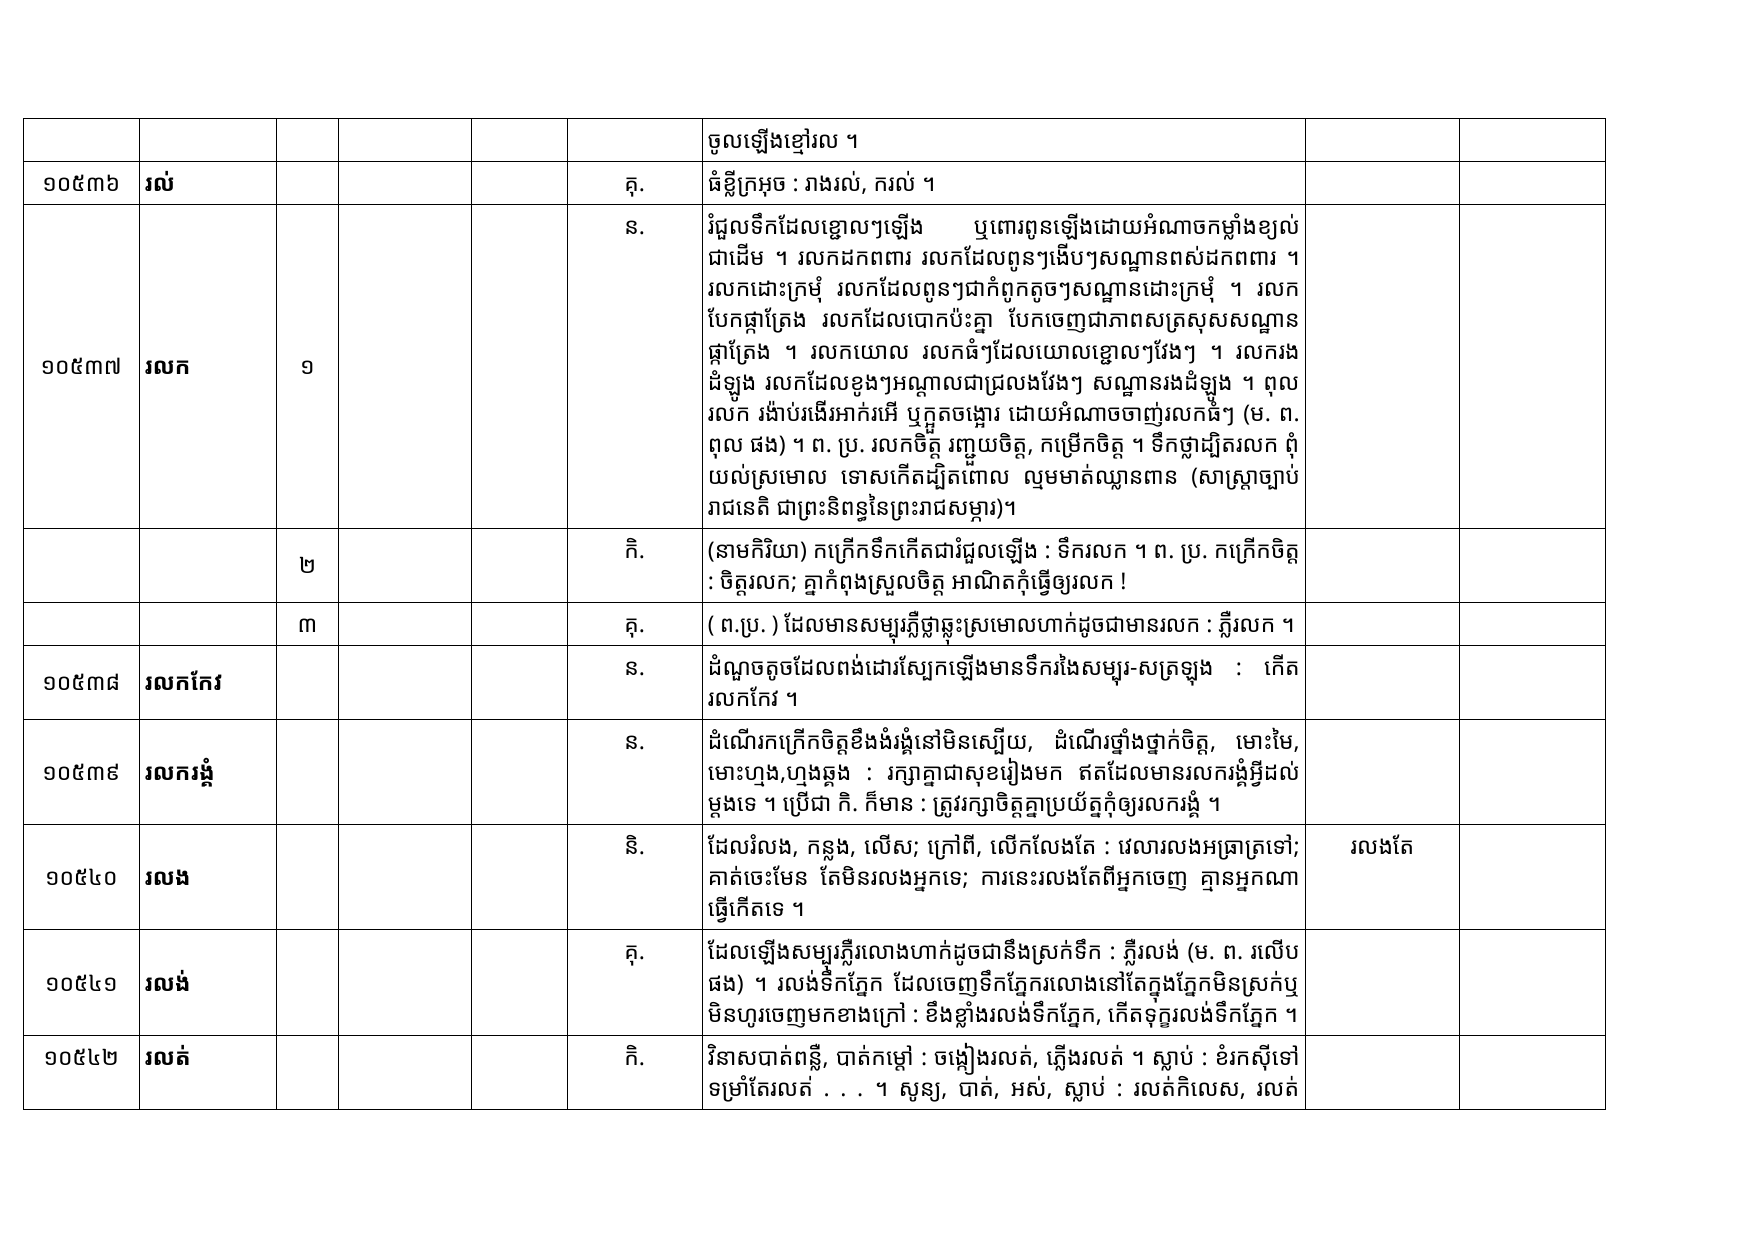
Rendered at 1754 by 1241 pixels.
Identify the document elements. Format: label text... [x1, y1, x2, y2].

table_cell [277, 162, 338, 204]
table_cell [1306, 1036, 1459, 1109]
table_cell [339, 646, 471, 719]
table_cell វិនាស​បាត់​ពន្លឺ, បាត់​កម្ដៅ : ចង្កៀង​រលត់, ភ្លើង​រលត់ ។ ស្លាប់ : ខំ​រក​ស៊ី​ទៅ ទម្រាំ​តែ​រលត់ . . . ។ សូន្យ, បាត់, អស់, ស្លាប់ : រលត់​កិលេស, រលត់​ [703, 1036, 1305, 1109]
table_cell [140, 603, 276, 645]
table_cell រលង​តែ [1306, 825, 1459, 929]
table_cell [472, 720, 567, 824]
table_cell រំជួល​ទឹក​ដែល​ខ្ជោល​ៗ​ឡើង ឬ​ពោរ​ពូន​ឡើង​ដោយ​អំណាច​កម្លាំង​ខ្យល់​ជាដើម ។ រលក​ដក​ពពារ រលក​ដែល​ពូន​ៗ​ងើប​ៗ​សណ្ឋាន​ពស់​ដក​ពពារ ។ រលក​ដោះ​ក្រមុំ រលក​ដែល​ពូន​ៗ​ជា​កំពូក​តូច​ៗ​សណ្ឋាន​ដោះ​ក្រមុំ ។ រលក​បែក​ផ្កា​ត្រែង រលក​ដែល​បោក​ប៉ះ​គ្នា បែក​ចេញ​ជា​ភាព​ស​ត្រសុស​សណ្ឋាន​ផ្កា​ត្រែង ។ រលក​យោល​ រលក​ធំ​ៗ​ដែល​យោល​ខ្ជោល​ៗ​វែង​ៗ ។ រលក​រង​ដំឡូង រលក​ដែល​ខូង​ៗ​អណ្ដាល​ជា​ជ្រលង​វែង​ៗ សណ្ឋាន​រង​ដំឡូង ។ ពុល​រលក រង៉ាប់​រងើរ​អាក់​រអើ ឬ​ក្អួត​ចង្អោរ ដោយ​អំណាច​ចាញ់​រលក​ធំ​ៗ (ម. ព. ពុល ផង) ។ ព. ប្រ. រលក​ចិត្ត រញ្ជួយ​ចិត្ត, កម្រើក​ចិត្ត ។ ទឹក​ថ្លា​ដ្បិត​រលក ពុំ​យល់​ស្រមោល ទោស​កើត​ដ្បិត​ពោល ល្មម​មាត់​ឈ្លានពាន (សាស្រ្តា​ច្បាប់ រាជ​នេតិ ជា​ព្រះ​និពន្ធ​នៃ​ព្រះ​រាជ​សម្ភារ)។ [703, 205, 1305, 528]
table_cell [472, 205, 567, 528]
table_cell ( ព.ប្រ. ) ដែល​មាន​សម្បុរ​ភ្លឺ​ថ្លា​ឆ្លុះ​ស្រមោល​ហាក់​ដូច​ជា​មាន​រលក : ភ្លឺ​រលក ។ [703, 603, 1305, 645]
table_cell [24, 529, 139, 602]
table_cell [339, 1036, 471, 1109]
table_cell [1306, 529, 1459, 602]
table_cell [1460, 162, 1605, 204]
table_cell [24, 603, 139, 645]
table_cell ២ [277, 529, 338, 602]
table_cell កិ. [568, 529, 702, 602]
table_cell [1460, 1036, 1605, 1109]
table_cell [1460, 720, 1605, 824]
table_cell គុ. [568, 162, 702, 204]
table_cell [1460, 825, 1605, 929]
table_cell [140, 529, 276, 602]
table_cell [472, 1036, 567, 1109]
table_cell [1460, 930, 1605, 1035]
table_cell ១ [277, 205, 338, 528]
table_cell [277, 930, 338, 1035]
table_cell និ. [568, 825, 702, 929]
table_cell [472, 162, 567, 204]
table_cell [472, 825, 567, 929]
table_cell ១០៥៤០ [24, 825, 139, 929]
table_cell រលក​កែវ [140, 646, 276, 719]
table_cell រលក [140, 205, 276, 528]
table_cell [277, 119, 338, 161]
table_cell [1460, 646, 1605, 719]
table_cell [568, 119, 702, 161]
table_cell ដែល​រំលង, កន្លង, លើស; ក្រៅ​ពី, លើក​លែង​តែ : វេលា​រលង​អធ្រាត្រ​ទៅ; គាត់​ចេះ​មែន តែ​មិន​រលង​អ្នក​ទេ; ការ​នេះ​រលង​តែ​ពី​អ្នក​ចេញ គ្មាន​អ្នក​ណា​ធ្វើ​កើត​ទេ ។ [703, 825, 1305, 929]
table_cell ៣ [277, 603, 338, 645]
table_cell [1460, 529, 1605, 602]
table_cell [1306, 162, 1459, 204]
table_cell [472, 119, 567, 161]
table_cell [339, 930, 471, 1035]
table_cell [339, 720, 471, 824]
table_cell [472, 529, 567, 602]
table_cell [277, 825, 338, 929]
table_cell ន. [568, 205, 702, 528]
table_cell ដែល​ឡើង​សម្បុរ​ភ្លឺ​រលោង​ហាក់​ដូច​ជា​នឹង​ស្រក់​ទឹក : ភ្លឺ​រលង់ (ម. ព. រលើប ផង) ។ រលង់​ទឹក​ភ្នែក ដែល​ចេញ​ទឹក​ភ្នែក​រលោង​នៅ​តែ​ក្នុង​ភ្នែក​មិន​ស្រក់​ឬ​មិន​ហូរ​ចេញ​មក​ខាង​ក្រៅ : ខឹង​ខ្លាំង​រលង់​ទឹក​ភ្នែក, កើត​ទុក្ខ​រលង់​ទឹក​ភ្នែក ។ [703, 930, 1305, 1035]
table_cell (នាម​កិរិយា) កក្រើក​ទឹក​កើត​ជា​រំជួល​ឡើង : ទឹក​រលក ។ ព. ប្រ. កក្រើក​ចិត្ត : ចិត្ត​រលក; គ្នា​កំពុង​ស្រួល​ចិត្ត អាណិត​កុំ​ធ្វើ​ឲ្យ​រលក ! [703, 529, 1305, 602]
table_cell [1306, 119, 1459, 161]
table_cell [1460, 205, 1605, 528]
table_cell រលង់ [140, 930, 276, 1035]
table_cell ដំណួច​តូច​ដែល​ពង់​ដោរ​ស្បែក​ឡើង​មាន​ទឹក​រងៃ​សម្បុរ-ស​ត្រឡុង : កើត​រលក​កែវ ។ [703, 646, 1305, 719]
table_cell [1306, 930, 1459, 1035]
table_cell ន. [568, 646, 702, 719]
table_cell [1306, 646, 1459, 719]
table_cell គុ. [568, 603, 702, 645]
table_cell ១០៥៤១ [24, 930, 139, 1035]
table_cell ១០៥៣៧ [24, 205, 139, 528]
table_cell [472, 603, 567, 645]
table_cell ១០៥៤២ [24, 1036, 139, 1109]
table_cell កិ. [568, 1036, 702, 1109]
table_cell [339, 162, 471, 204]
table_cell [140, 119, 276, 161]
table_cell [24, 119, 139, 161]
table_cell ដំណើរ​កក្រើក​ចិត្ត​ខឹង​ងំ​រង្គំ​នៅ​មិន​ស្បើយ, ដំណើរ​ថ្នាំង​ថ្នាក់​ចិត្ត, មោះ​មៃ, មោះ​ហ្មង,ហ្មង​ឆ្គង : រក្សា​គ្នា​ជា​សុខ​រៀង​មក ឥត​ដែល​មាន​រលក​រង្គំ​អ្វី​ដល់​ម្ដង​ទេ ។ ប្រើ​ជា កិ. ក៏​មាន : ត្រូវ​រក្សា​ចិត្ត​គ្នា​ប្រយ័ត្ន​កុំ​ឲ្យ​រលក​រង្គំ ។ [703, 720, 1305, 824]
table_cell ១០៥៣៩ [24, 720, 139, 824]
table_cell [339, 205, 471, 528]
table_cell រលក​រង្គំ [140, 720, 276, 824]
table_cell ចូល​ឡើង​ខ្មៅ​រល ។ [703, 119, 1305, 161]
table_cell [1306, 720, 1459, 824]
table_cell [339, 603, 471, 645]
table_cell រល់ [140, 162, 276, 204]
table_cell រលត់ [140, 1036, 276, 1109]
table_cell [1306, 603, 1459, 645]
table_cell [277, 1036, 338, 1109]
table_cell [1460, 119, 1605, 161]
table_cell [1460, 603, 1605, 645]
table_cell [277, 720, 338, 824]
table_cell [472, 930, 567, 1035]
table_cell ន. [568, 720, 702, 824]
table_cell គុ. [568, 930, 702, 1035]
table_cell [339, 825, 471, 929]
table_cell [472, 646, 567, 719]
table_cell ១០៥៣៨ [24, 646, 139, 719]
table_cell [339, 529, 471, 602]
table_cell [339, 119, 471, 161]
table_cell [277, 646, 338, 719]
table_cell [1306, 205, 1459, 528]
table_cell ធំ​ខ្លី​ក្រអុច : រាង​រល់, ក​រល់ ។ [703, 162, 1305, 204]
table_cell រលង [140, 825, 276, 929]
table_cell ១០៥៣៦ [24, 162, 139, 204]
